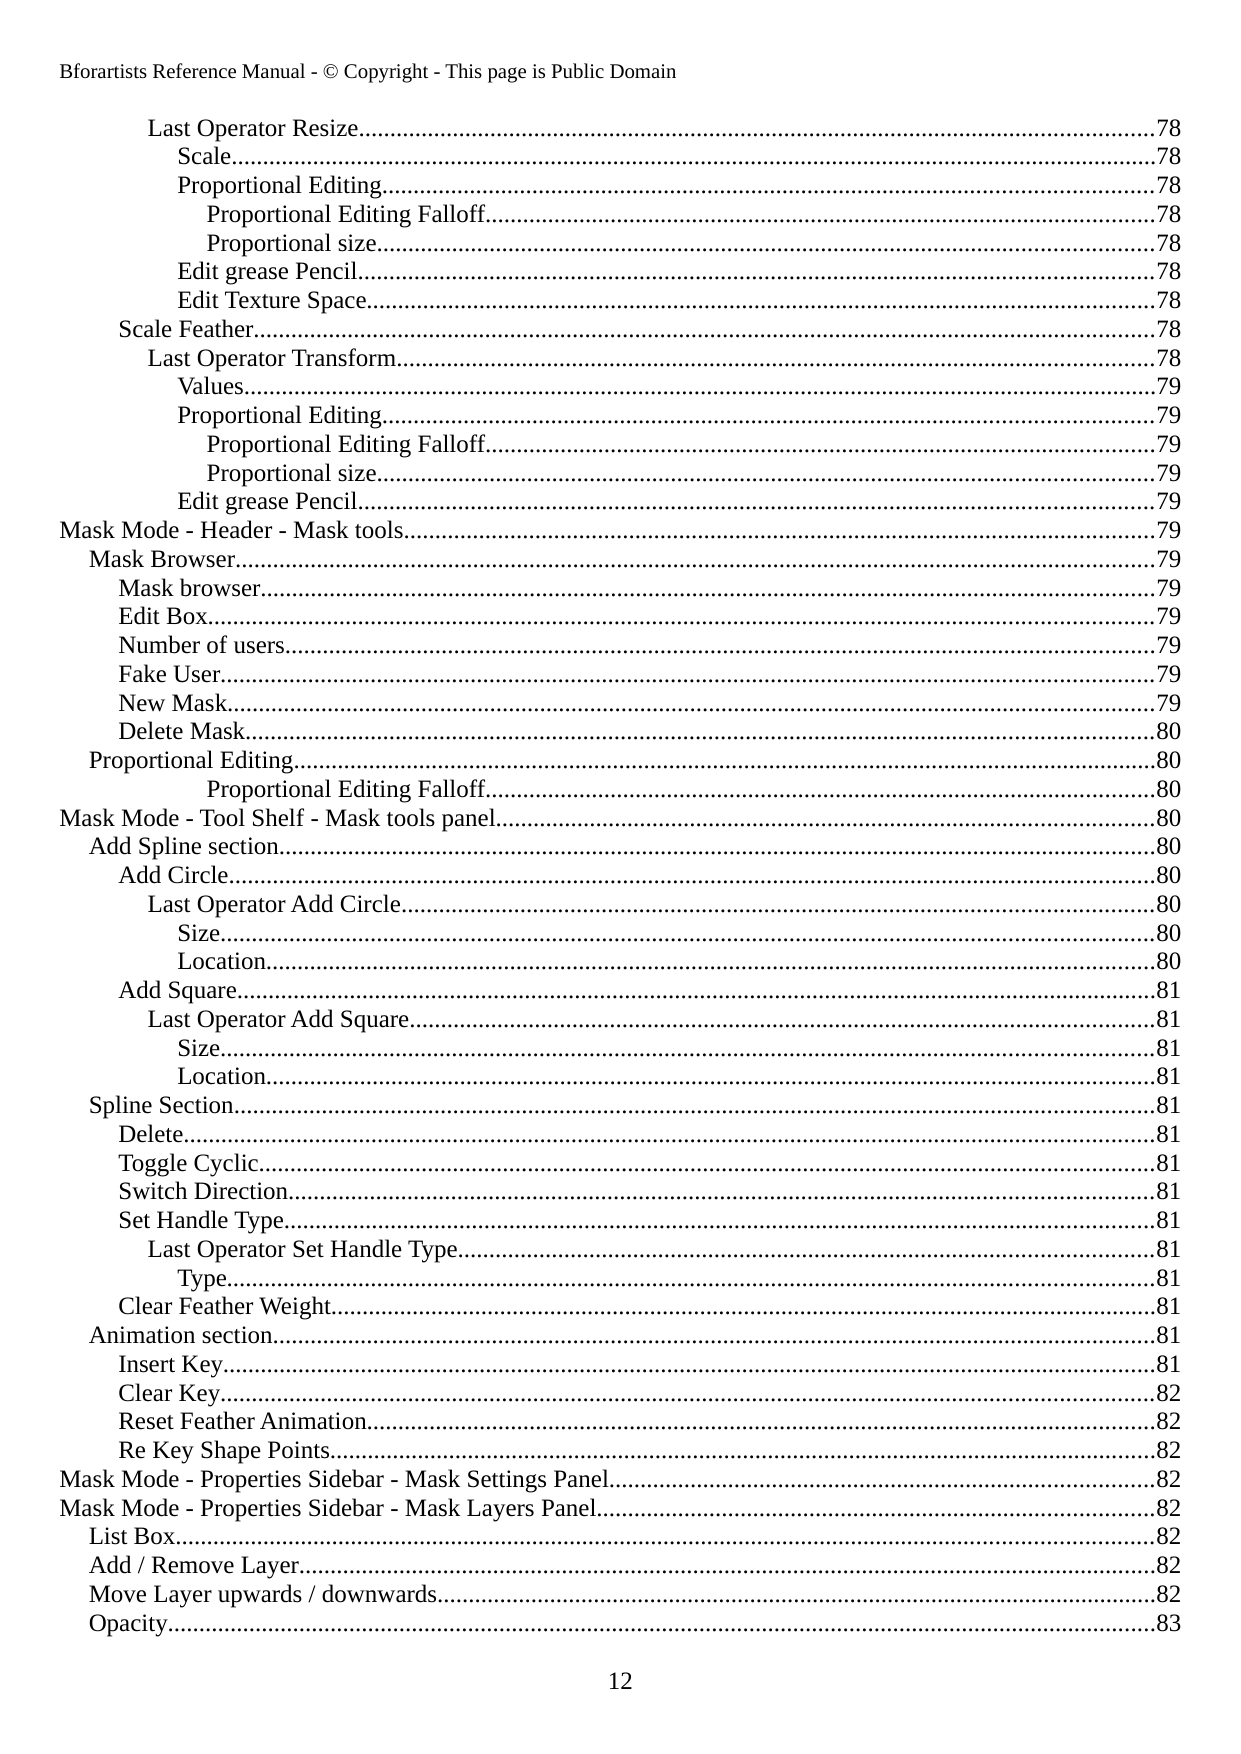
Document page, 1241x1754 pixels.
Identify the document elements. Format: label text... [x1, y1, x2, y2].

text Move Layer upwards / downwards 82 [88, 1579, 1181, 1608]
text Switch Direction 81 [118, 1176, 1181, 1205]
text Number of users 79 [118, 630, 1181, 659]
text Edit Texture Space 78 [177, 285, 1181, 314]
text Insert Key 81 [118, 1349, 1181, 1378]
text Mask Mode - Properties Sidebar - Mask Layers Panel 82 [59, 1493, 1181, 1521]
text Clear Feather Weight 81 [118, 1291, 1181, 1320]
text Delete Mask 80 [118, 716, 1181, 745]
text Location 81 [177, 1061, 1181, 1090]
text Mask Mode - Tool Shelf - Mask tools panel 80 [59, 803, 1181, 831]
text Proportional Editing Falloff 79 [206, 429, 1181, 458]
text Scale 78 [177, 141, 1181, 170]
text Size 80 [177, 918, 1181, 946]
text Scale Feather 78 [118, 314, 1181, 343]
text Delete 81 [118, 1119, 1181, 1148]
text Opacity 83 [88, 1608, 1181, 1636]
text Animation section 81 [88, 1320, 1181, 1349]
text Set Handle Type 81 [118, 1205, 1181, 1234]
text Proportional Editing 79 [177, 400, 1181, 429]
text Edit Box 79 [118, 601, 1181, 630]
text Values 79 [177, 371, 1181, 400]
text Last Operator Add Circle 80 [147, 889, 1181, 918]
text Proportional size 79 [206, 458, 1181, 486]
text Proportional Editing Falloff 78 [206, 199, 1181, 228]
text Edit grease Pencil 78 [177, 256, 1181, 285]
text Proportional Editing Falloff 80 [206, 774, 1181, 803]
text Size 81 [177, 1033, 1181, 1061]
text Type 81 [177, 1263, 1181, 1291]
text List Box 82 [88, 1521, 1181, 1550]
text Add Square 81 [118, 975, 1181, 1004]
text Proportional Editing 78 [177, 170, 1181, 199]
text Re Key Shape Points 82 [118, 1435, 1181, 1464]
text Proportional Editing 80 [88, 745, 1181, 774]
text Mask Browser 79 [88, 544, 1181, 573]
text Last Operator Transform 78 [147, 343, 1181, 371]
text Edit grease Pencil 79 [177, 486, 1181, 515]
text Last Operator Set Handle Type 81 [147, 1234, 1181, 1263]
text Add Spline section 80 [88, 831, 1181, 860]
text Fake User 79 [118, 659, 1181, 688]
text Spline Section 81 [88, 1090, 1181, 1119]
text New Mask 79 [118, 688, 1181, 716]
text Toggle Cyclic 81 [118, 1148, 1181, 1176]
text Add / Remove Layer 82 [88, 1550, 1181, 1579]
text Mask Mode - Properties Sidebar - Mask Settings Panel 82 [59, 1464, 1181, 1493]
text Proportional size 78 [206, 228, 1181, 256]
text Last Operator Resize 78 [147, 113, 1181, 141]
text Location 80 [177, 946, 1181, 975]
text Reset Feather Animation 82 [118, 1406, 1181, 1435]
text Clear Key 82 [118, 1378, 1181, 1406]
text Mask Mode - Header - Mask tools 79 [59, 515, 1181, 544]
text Add Circle 80 [118, 860, 1181, 889]
text Mask browser 79 [118, 573, 1181, 601]
text Last Operator Add Square 81 [147, 1004, 1181, 1033]
